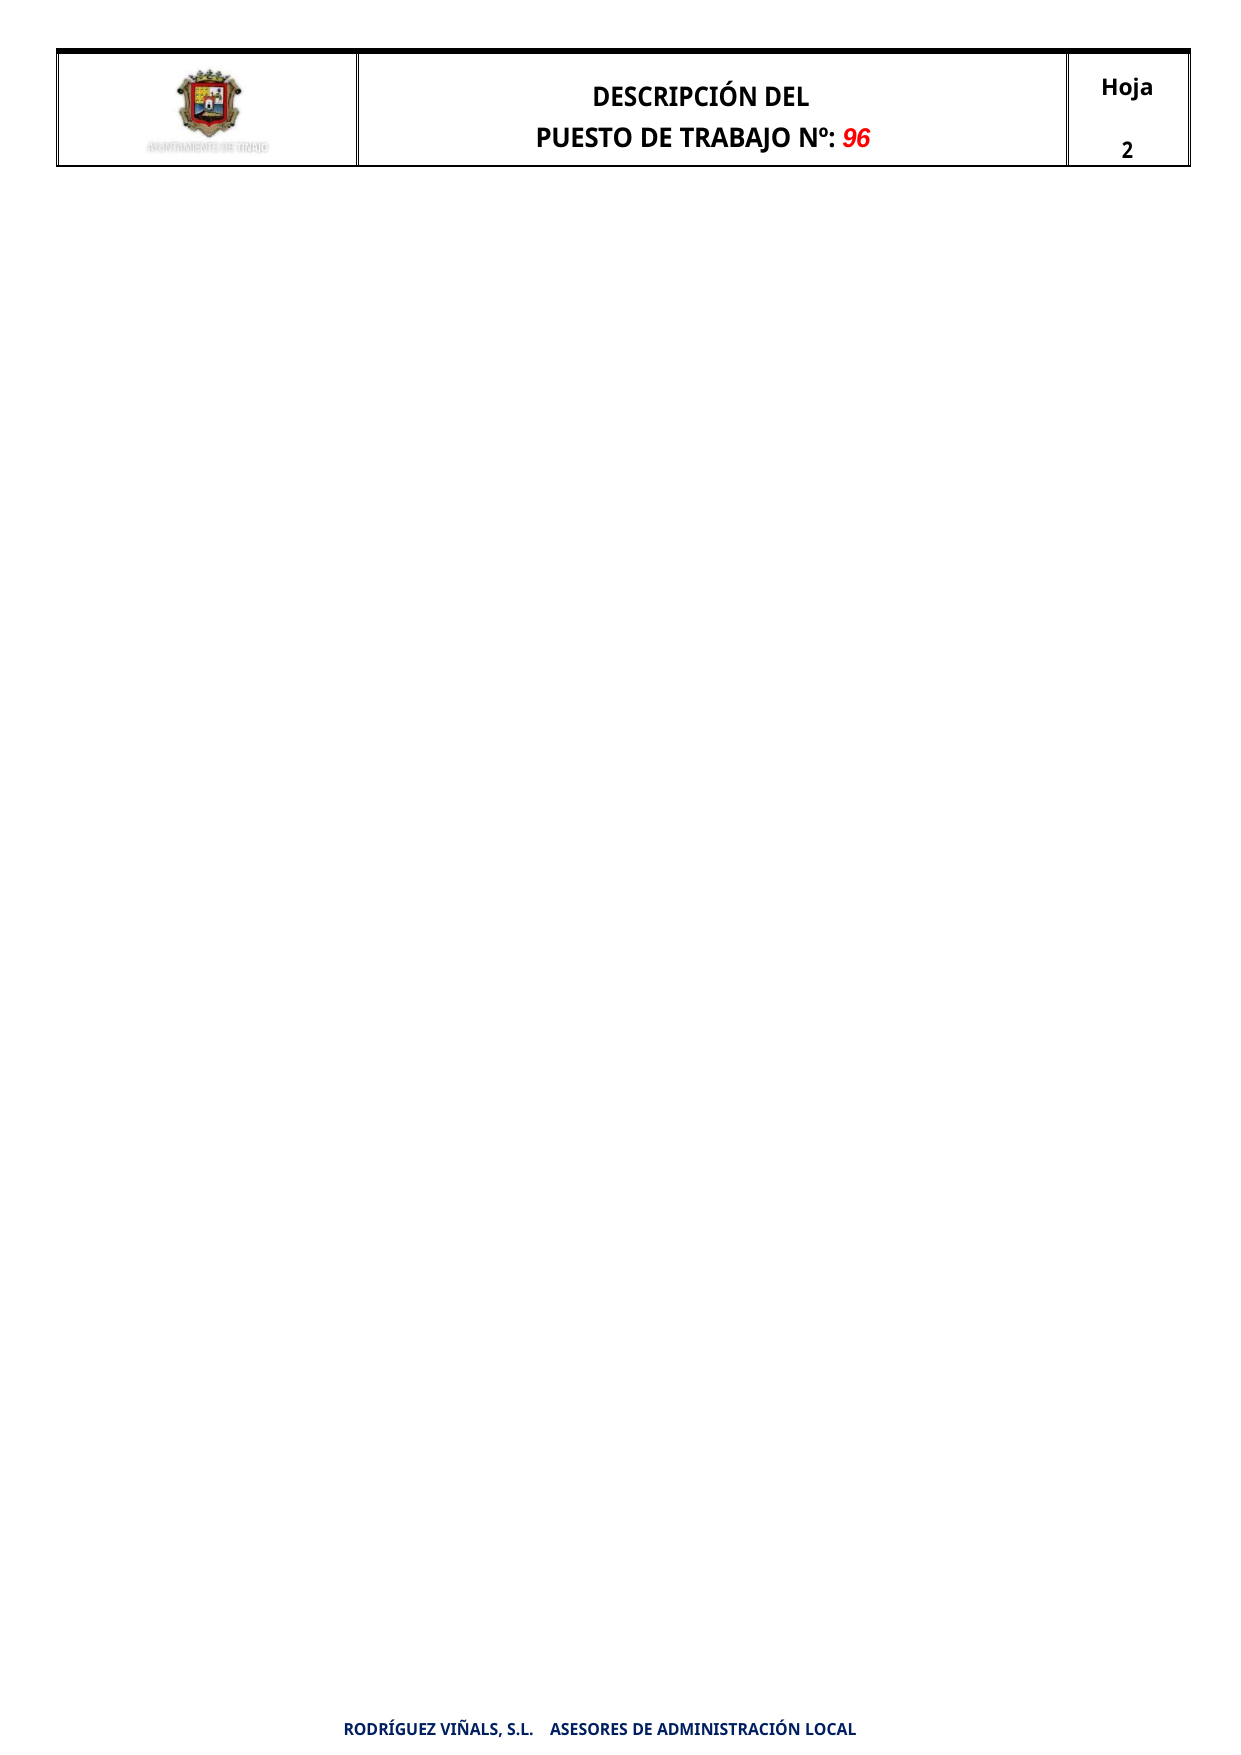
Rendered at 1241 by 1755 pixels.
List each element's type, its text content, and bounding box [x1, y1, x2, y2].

table_header DESCRIPCIÓN DEL PUESTO DE TRABAJO Nº: 96 [359, 54, 1066, 165]
table_header [59, 54, 356, 165]
table_header Hoja 2 [1069, 54, 1188, 165]
